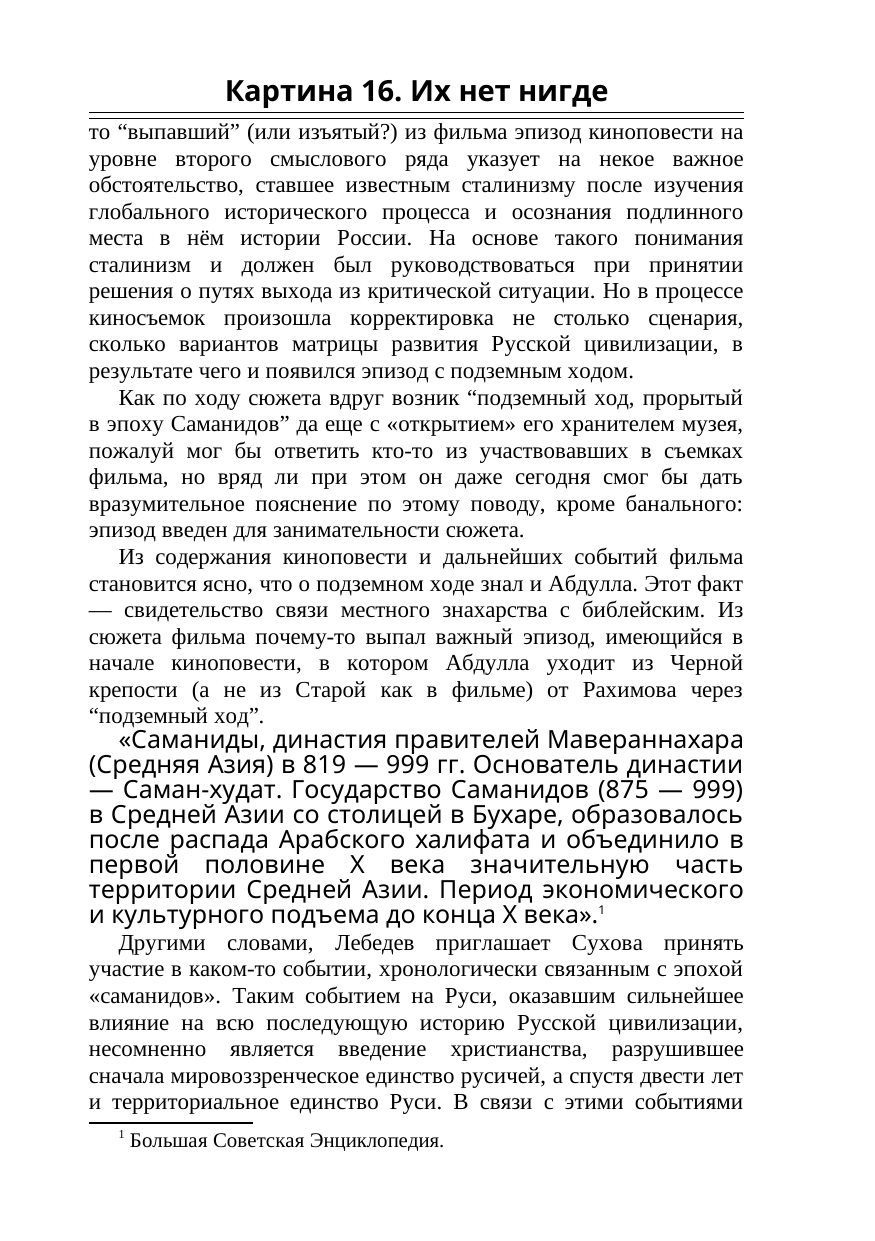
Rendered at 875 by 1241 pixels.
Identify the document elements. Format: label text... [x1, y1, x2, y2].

text «Саманиды, династия правителей Мавераннахара (Средняя Азия) в 819 — 999 гг. Основатель династии — Саман-худат. Государство Саманидов (875 — 999) в Средней Азии со столицей в Бухаре, образовалось после распада Арабского халифата и объединило в первой половине Х века значительную часть территории Средней Азии. Период экономического и культурного подъема до конца Х века». [89, 729, 744, 929]
text Как по ходу сюжета вдруг возник “подземный ход, прорытый в эпоху Саманидов” да еще с «открытием» его хранителем музея, пожалуй мог бы ответить кто-то из участвовавших в съемках фильма, но вряд ли при этом он даже сегодня смог бы дать вразумительное пояснение по этому поводу, кроме банального: эпизод введен для занимательности сюжета. [89, 383, 744, 543]
text Из содержания киноповести и дальнейших событий фильма становится ясно, что о подземном ходе знал и Абдулла. Этот факт — свидетельство связи местного знахарства с библейским. Из сюжета фильма почему-то выпал важный эпизод, имеющийся в начале киноповести, в котором Абдулла уходит из Черной крепости (а не из Старой как в фильме) от Рахимова через “подземный ход”. [89, 543, 744, 729]
text Большая Советская Энциклопедия. [89, 1129, 744, 1152]
text то “выпавший” (или изъятый?) из фильма эпизод киноповести на уровне второго смыслового ряда указует на некое важное обстоятельство, ставшее известным сталинизму после изучения глобального исторического процесса и осознания подлинного места в нём истории России. На основе такого понимания сталинизм и должен был руководствоваться при принятии решения о путях выхода из критической ситуации. Но в процессе киносъемок произошла корректировка не столько сценария, сколько вариантов матрицы развития Русской цивилизации, в результате чего и появился эпизод с подземным ходом. [89, 119, 744, 383]
text Другими словами, Лебедев приглашает Сухова принять участие в каком-то событии, хронологически связанным с эпохой «саманидов». Таким событием на Руси, оказавшим сильнейшее влияние на всю последующую историю Русской цивилизации, несомненно является введение христианства, разрушившее сначала мировоззренческое единство русичей, а спустя двести лет и территориальное единство Руси. В связи с этими событиями [89, 929, 744, 1115]
